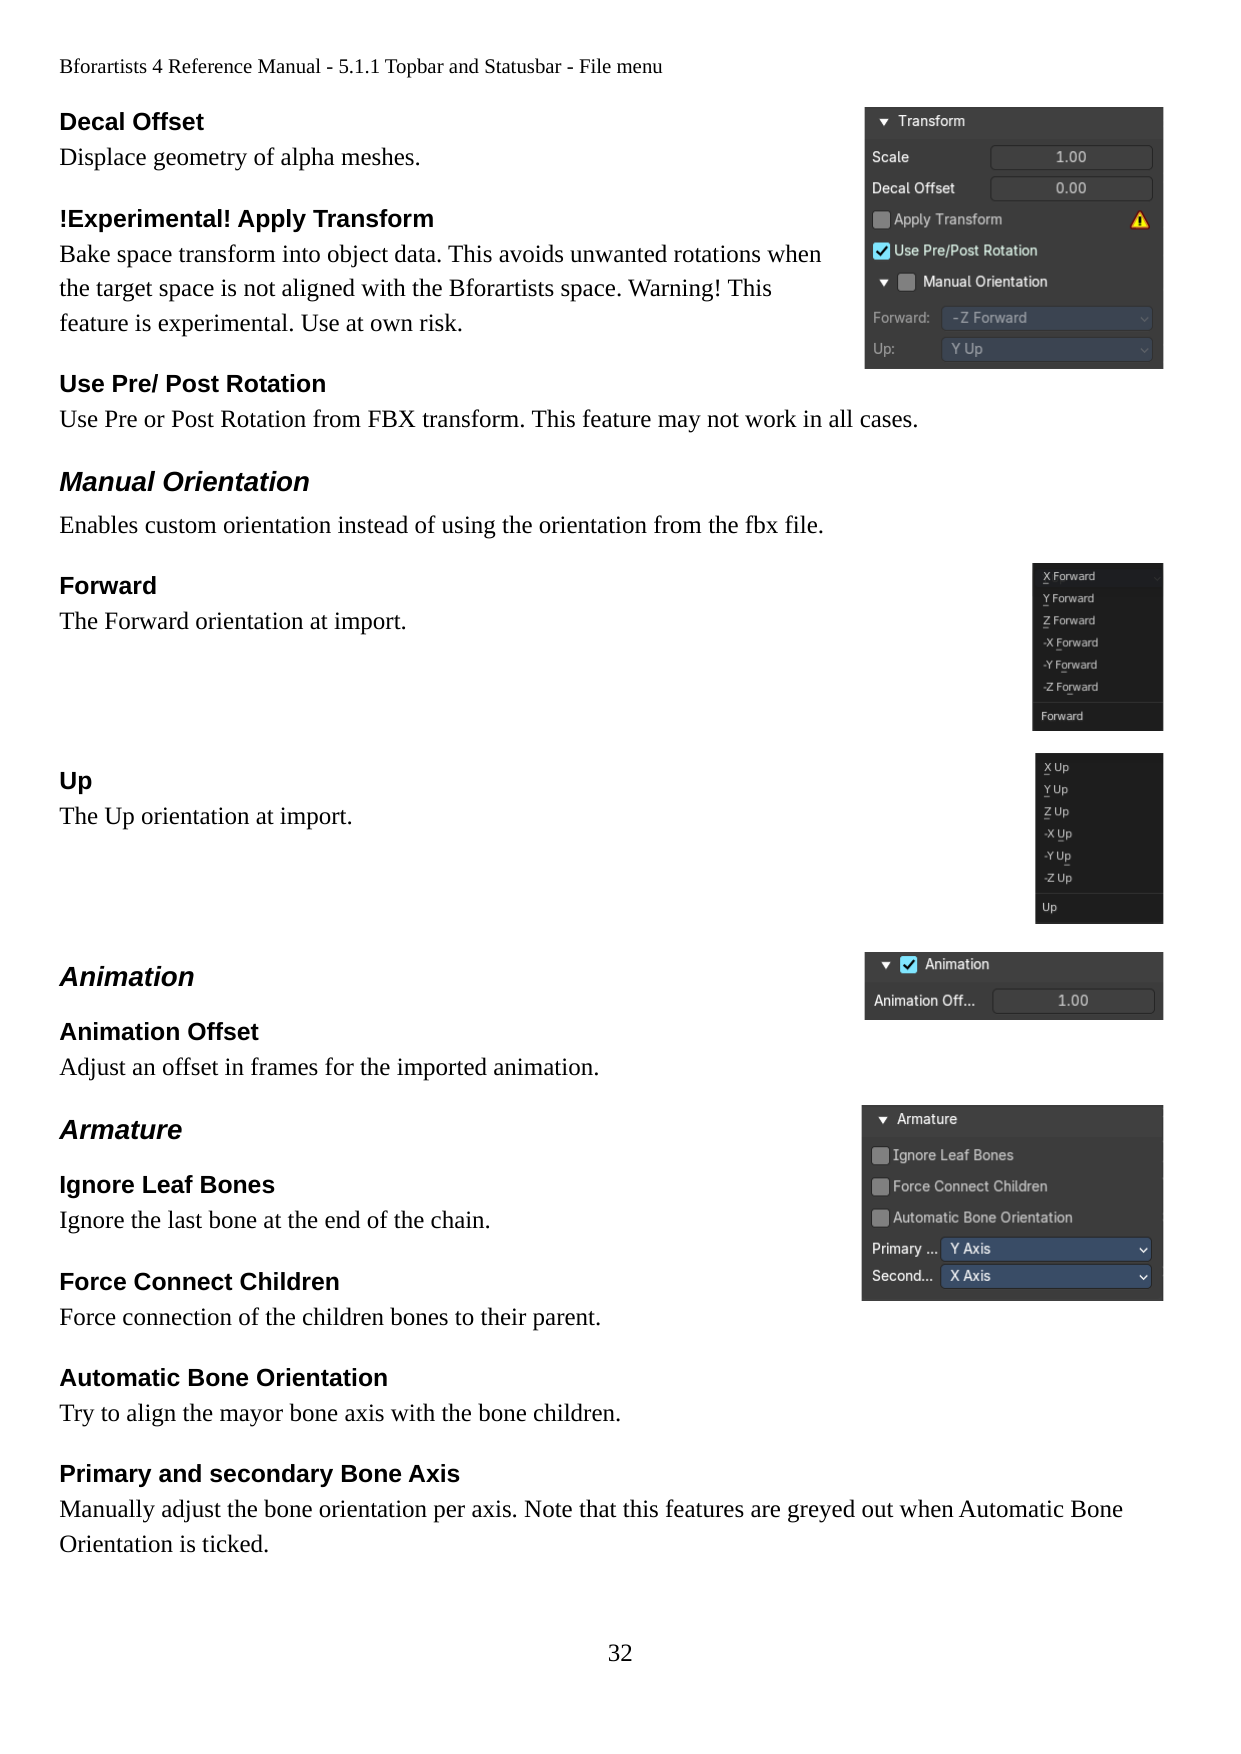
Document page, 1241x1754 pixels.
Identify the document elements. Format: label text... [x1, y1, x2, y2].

text Use Pre or Post Rotation from FBX transform. This feature may not work in all cases. [59, 404, 1181, 433]
picture [1032, 563, 1164, 731]
text The Forward orientation at import. [59, 606, 1032, 635]
subtitle Up [59, 766, 1035, 794]
text The Up orientation at import. [59, 801, 1035, 829]
picture [864, 952, 1164, 1020]
subtitle Armature [59, 1114, 861, 1146]
subtitle [1164, 960, 1181, 992]
subtitle Ignore Leaf Bones [59, 1171, 861, 1199]
picture [1035, 753, 1164, 924]
subtitle [1164, 107, 1181, 136]
subtitle Forward [59, 571, 1032, 600]
text Try to align the mayor bone axis with the bone children. [59, 1398, 1181, 1427]
subtitle Use Pre/ Post Rotation [59, 369, 1181, 398]
subtitle Animation Offset [59, 1017, 1181, 1046]
text Manually adjust the bone orientation per axis. Note that this features are greyed out when Automatic Bone Orientation is ticked. [59, 1494, 1181, 1558]
subtitle [1164, 571, 1181, 600]
text Adjust an offset in frames for the imported animation. [59, 1052, 1181, 1081]
text Ignore the last bone at the end of the chain. [59, 1205, 861, 1234]
subtitle Primary and secondary Bone Axis [59, 1459, 1181, 1488]
picture [864, 107, 1164, 369]
subtitle Decal Offset [59, 107, 864, 136]
subtitle !Experimental! Apply Transform [59, 204, 864, 232]
subtitle Manual Orientation [59, 466, 1181, 497]
subtitle [1164, 1267, 1181, 1295]
subtitle Animation [59, 960, 864, 992]
subtitle [1164, 1171, 1181, 1199]
subtitle Force Connect Children [59, 1267, 861, 1295]
picture [861, 1105, 1164, 1301]
text Displace geometry of alpha meshes. [59, 142, 864, 171]
subtitle Automatic Bone Orientation [59, 1363, 1181, 1392]
text Force connection of the children bones to their parent. [59, 1302, 1181, 1330]
text Bake space transform into object data. This avoids unwanted rotations when the target space is not aligned with the Bforartists space. Warning! This feature is experimental. Use at own risk. [59, 239, 864, 336]
subtitle [1164, 766, 1181, 794]
subtitle [1164, 1114, 1181, 1146]
text Enables custom orientation instead of using the orientation from the fbx file. [59, 510, 1181, 539]
